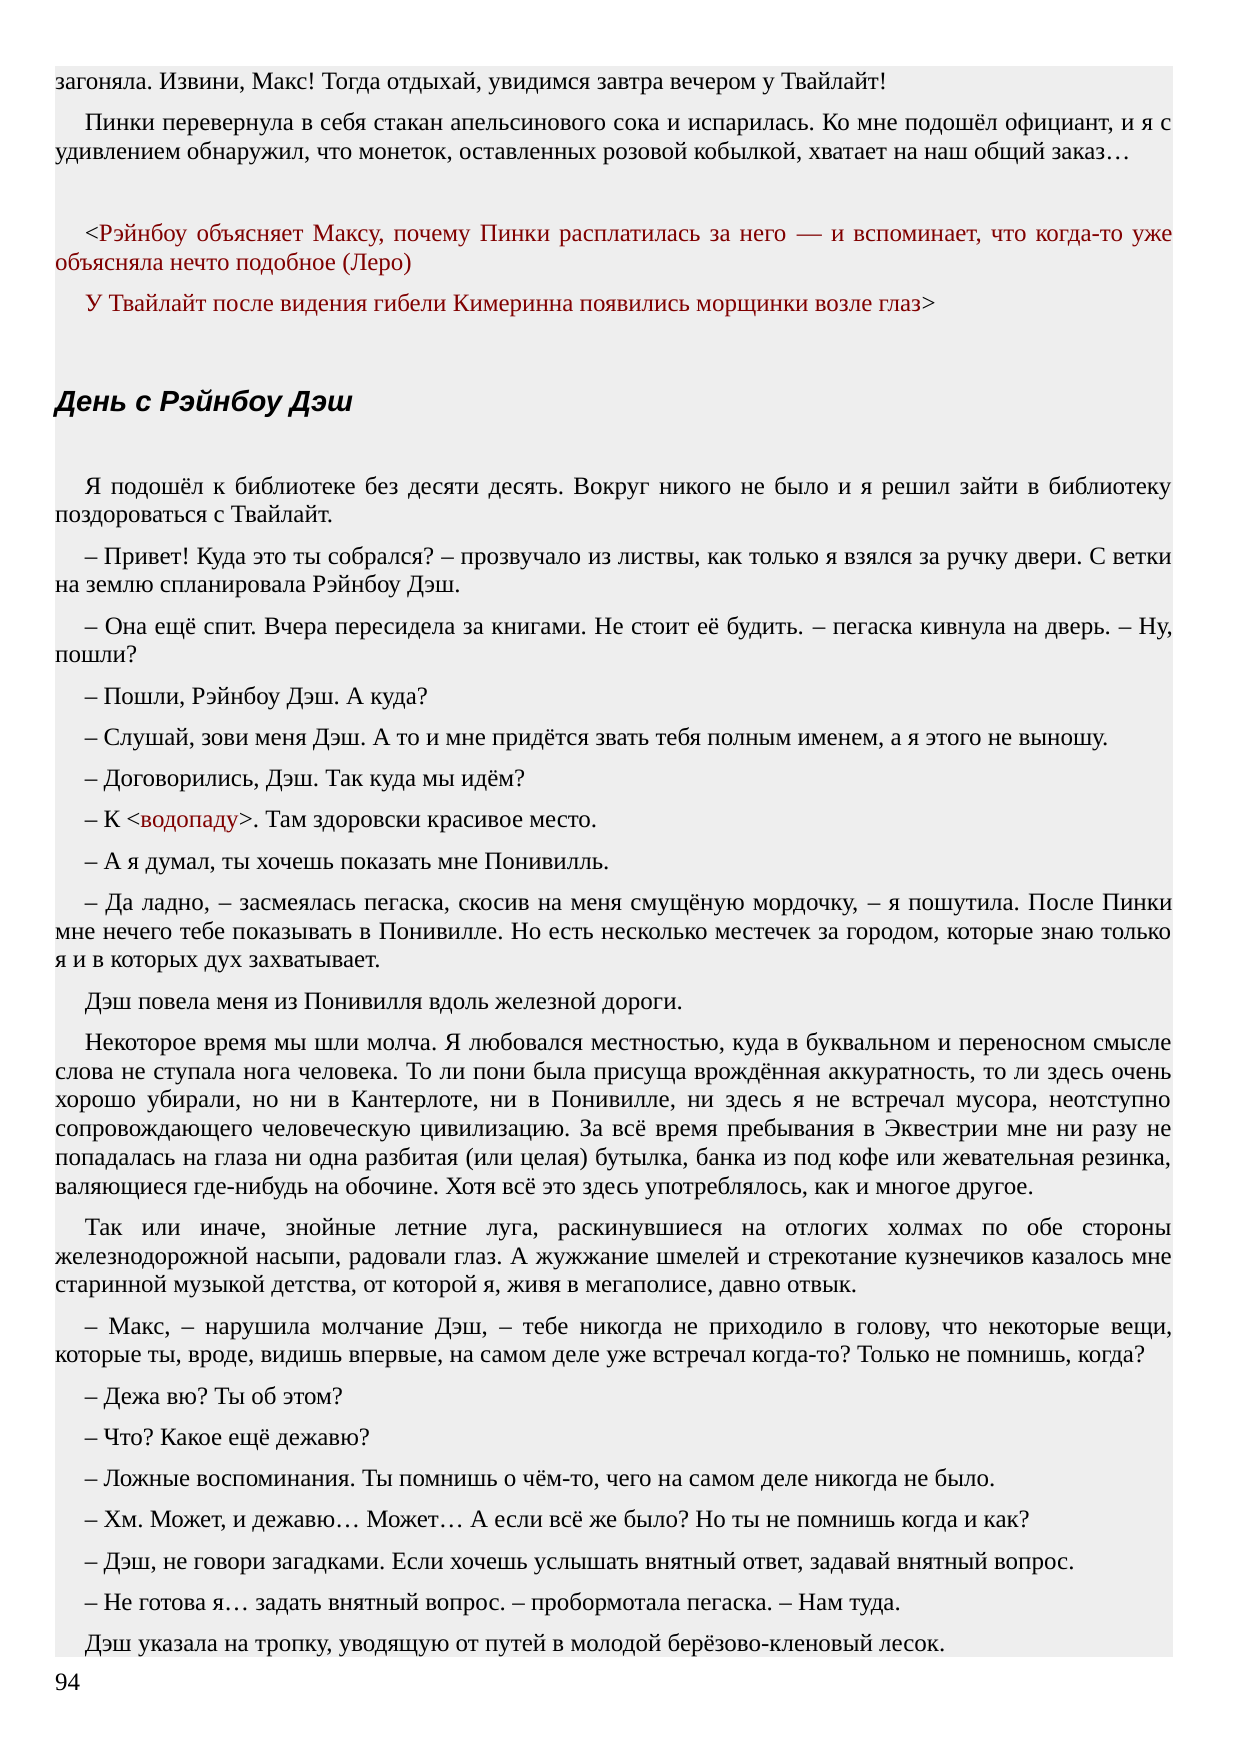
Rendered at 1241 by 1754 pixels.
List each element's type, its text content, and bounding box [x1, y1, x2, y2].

text – Дэш, не говори загадками. Если хочешь услышать внятный ответ, задавай внятный вопрос. [55, 1546, 1173, 1574]
text Так или иначе, знойные летние луга, раскинувшиеся на отлогих холмах по обе стороны железнодорожной насыпи, радовали глаз. А жужжание шмелей и стрекотание кузнечиков казалось мне старинной музыкой детства, от которой я, живя в мегаполисе, давно отвык. [55, 1212, 1173, 1298]
text Некоторое время мы шли молча. Я любовался местностью, куда в буквальном и переносном смысле слова не ступала нога человека. То ли пони была присуща врождённая аккуратность, то ли здесь очень хорошо убирали, но ни в Кантерлоте, ни в Понивилле, ни здесь я не встречал мусора, неотступно сопровождающего человеческую цивилизацию. За всё время пребывания в Эквестрии мне ни разу не попадалась на глаза ни одна разбитая (или целая) бутылка, банка из под кофе или жевательная резинка, валяющиеся где-нибудь на обочине. Хотя всё это здесь употреблялось, как и многое другое. [55, 1027, 1173, 1199]
text – Ложные воспоминания. Ты помнишь о чём-то, чего на самом деле никогда не было. [55, 1463, 1173, 1492]
text – Макс, – нарушила молчание Дэш, – тебе никогда не приходило в голову, что некоторые вещи, которые ты, вроде, видишь впервые, на самом деле уже встречал когда-то? Только не помнишь, когда? [55, 1311, 1173, 1368]
text – Договорились, Дэш. Так куда мы идём? [55, 763, 1173, 792]
text – Дежа вю? Ты об этом? [55, 1381, 1173, 1409]
text Дэш повела меня из Понивилля вдоль железной дороги. [55, 986, 1173, 1014]
text – Не готова я… задать внятный вопрос. – пробормотала пегаска. – Нам туда. [55, 1587, 1173, 1616]
text – Хм. Может, и дежавю… Может… А если всё же было? Но ты не помнишь когда и как? [55, 1504, 1173, 1533]
text загоняла. Извини, Макс! Тогда отдыхай, увидимся завтра вечером у Твайлайт! [55, 66, 1173, 95]
text Пинки перевернула в себя стакан апельсинового сока и испарилась. Ко мне подошёл официант, и я с удивлением обнаружил, что монеток, оставленных розовой кобылкой, хватает на наш общий заказ… [55, 107, 1173, 165]
text – Пошли, Рэйнбоу Дэш. А куда? [55, 681, 1173, 709]
text У Твайлайт после видения гибели Кимеринна появились морщинки возле глаз> [55, 288, 1173, 317]
text <Рэйнбоу объясняет Максу, почему Пинки расплатилась за него — и вспоминает, что когда-то уже объясняла нечто подобное (Леро) [55, 218, 1173, 276]
text – А я думал, ты хочешь показать мне Понивилль. [55, 846, 1173, 874]
text – Она ещё спит. Вчера пересидела за книгами. Не стоит её будить. – пегаска кивнула на дверь. – Ну, пошли? [55, 611, 1173, 668]
text – Слушай, зови меня Дэш. А то и мне придётся звать тебя полным именем, а я этого не выношу. [55, 722, 1173, 751]
text – Да ладно, – засмеялась пегаска, скосив на меня смущёную мордочку, – я пошутила. После Пинки мне нечего тебе показывать в Понивилле. Но есть несколько местечек за городом, которые знаю только я и в которых дух захватывает. [55, 887, 1173, 973]
text Я подошёл к библиотеке без десяти десять. Вокруг никого не было и я решил зайти в библиотеку поздороваться с Твайлайт. [55, 471, 1173, 528]
text Дэш указала на тропку, уводящую от путей в молодой берёзово-кленовый лесок. [55, 1628, 1173, 1657]
text – Что? Какое ещё дежавю? [55, 1422, 1173, 1451]
text – Привет! Куда это ты собрался? – прозвучало из листвы, как только я взялся за ручку двери. С ветки на землю спланировала Рэйнбоу Дэш. [55, 541, 1173, 598]
subtitle День с Рэйнбоу Дэш [55, 383, 1173, 417]
text – К <водопаду>. Там здоровски красивое место. [55, 804, 1173, 833]
